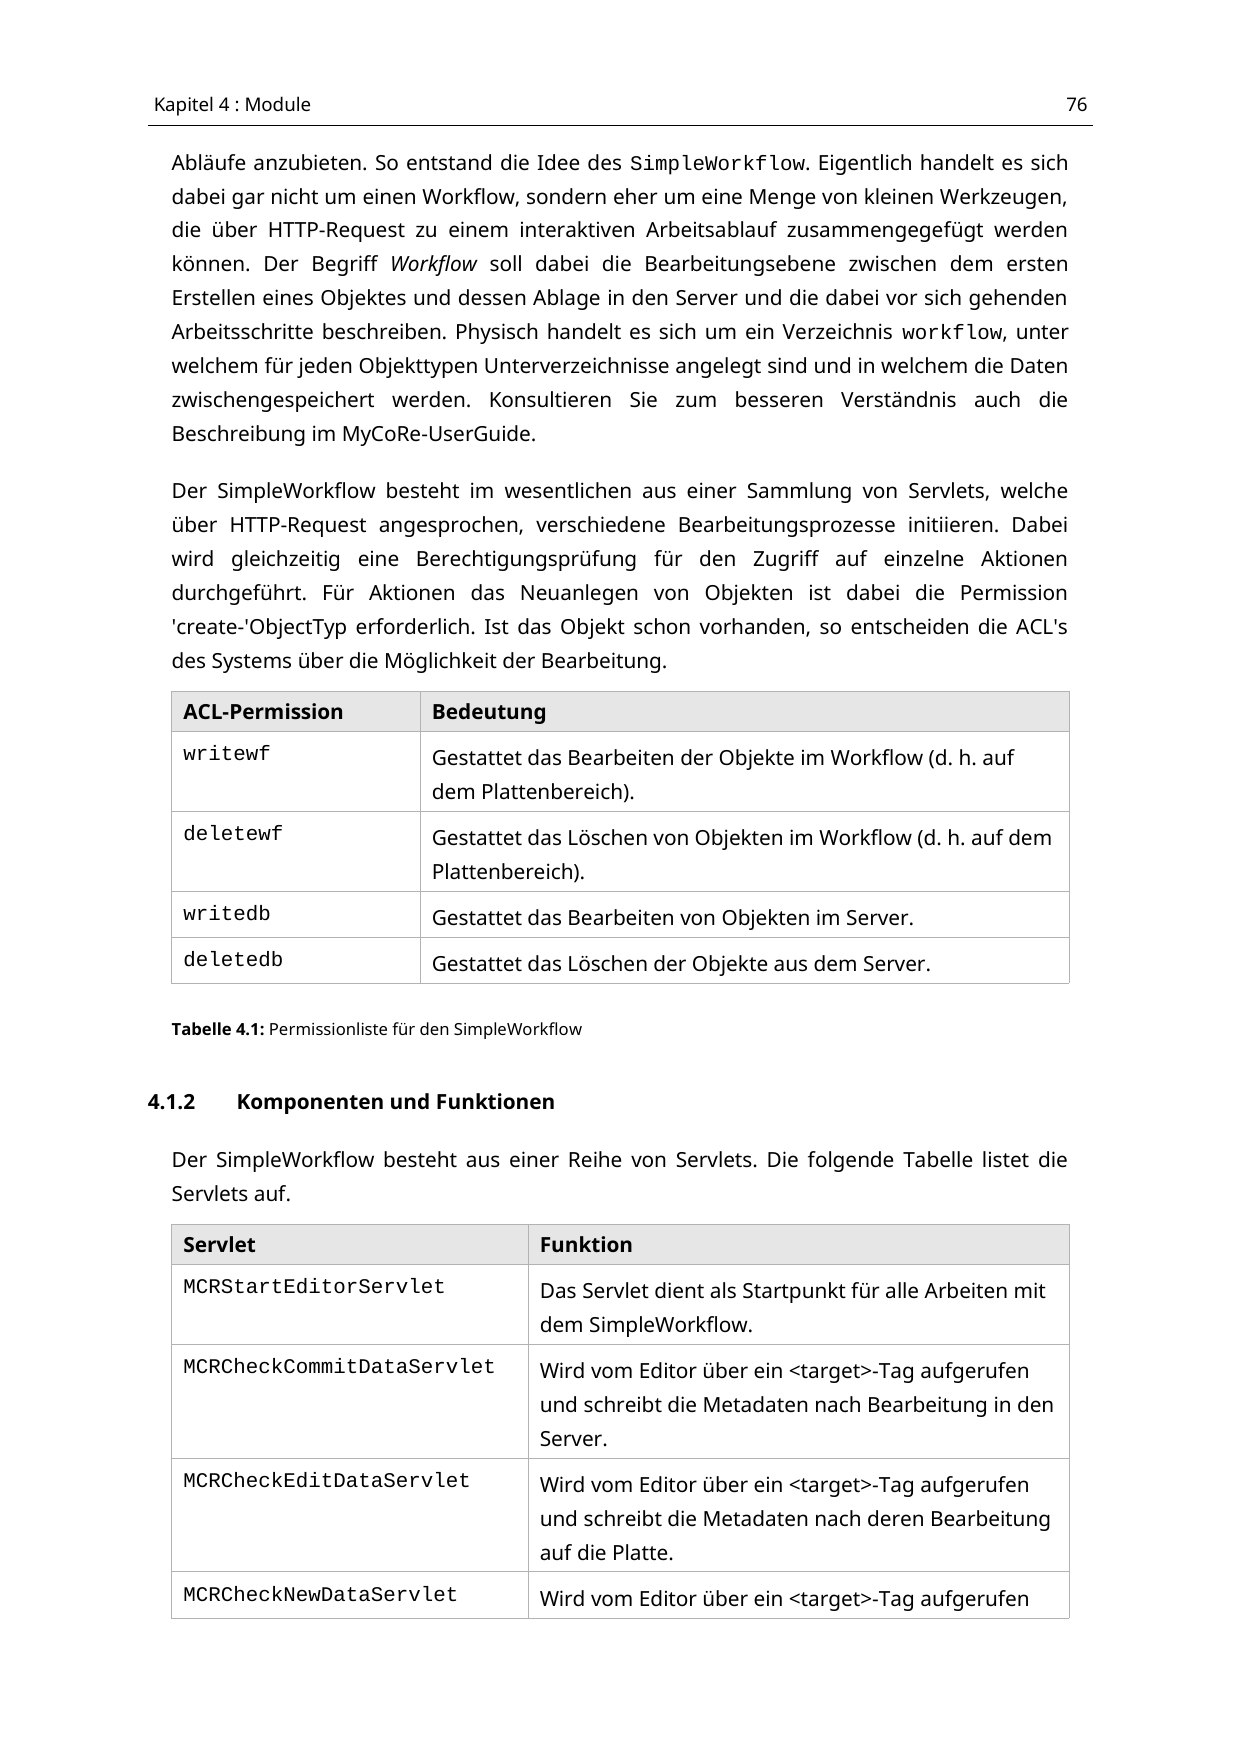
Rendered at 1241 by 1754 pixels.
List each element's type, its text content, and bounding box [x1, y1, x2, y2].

table_header ACL-Permission [172, 692, 420, 731]
text Der SimpleWorkflow besteht aus einer Reihe von Servlets. Die folgende Tabelle listet die Servlets auf. [171, 1145, 1069, 1207]
table_header Bedeutung [421, 692, 1069, 731]
table_cell Wird vom Editor über ein <target>-Tag aufgerufen [529, 1572, 1069, 1618]
table_cell MCRCheckEditDataServlet [172, 1459, 528, 1571]
text Tabelle 4.1: Permissionliste für den SimpleWorkflow [171, 1017, 1069, 1040]
table_header Funktion [529, 1225, 1069, 1264]
table_cell Gestattet das Löschen der Objekte aus dem Server. [421, 938, 1069, 983]
table_cell writewf [172, 732, 420, 811]
text Abläufe anzubieten. So entstand die Idee des SimpleWorkflow. Eigentlich handelt es sich dabei gar nicht um einen Workflow, sondern eher um eine Menge von kleinen Werkzeugen, die über HTTP-Request zu einem interaktiven Arbeitsablauf zusammengegefügt werden können. Der Begriff Workflow soll dabei die Bearbeitungsebene zwischen dem ersten Erstellen eines Objektes und dessen Ablage in den Server und die dabei vor sich gehenden Arbeitsschritte beschreiben. Physisch handelt es sich um ein Verzeichnis workflow, unter welchem für jeden Objekttypen Unterverzeichnisse angelegt sind und in welchem die Daten zwischengespeichert werden. Konsultieren Sie zum besseren Verständnis auch die Beschreibung im MyCoRe-UserGuide. [171, 148, 1069, 447]
table_cell Das Servlet dient als Startpunkt für alle Arbeiten mit dem SimpleWorkflow. [529, 1265, 1069, 1344]
table_cell Gestattet das Löschen von Objekten im Workflow (d. h. auf dem Plattenbereich). [421, 812, 1069, 891]
table_cell Gestattet das Bearbeiten der Objekte im Workflow (d. h. auf dem Plattenbereich). [421, 732, 1069, 811]
subtitle Komponenten und Funktionen [148, 1087, 1092, 1116]
table_cell deletewf [172, 812, 420, 891]
table_cell Wird vom Editor über ein <target>-Tag aufgerufen und schreibt die Metadaten nach Bearbeitung in den Server. [529, 1345, 1069, 1458]
table_header Servlet [172, 1225, 528, 1264]
text Der SimpleWorkflow besteht im wesentlichen aus einer Sammlung von Servlets, welche über HTTP-Request angesprochen, verschiedene Bearbeitungsprozesse initiieren. Dabei wird gleichzeitig eine Berechtigungsprüfung für den Zugriff auf einzelne Aktionen durchgeführt. Für Aktionen das Neuanlegen von Objekten ist dabei die Permission 'create-'ObjectTyp erforderlich. Ist das Objekt schon vorhanden, so entscheiden die ACL's des Systems über die Möglichkeit der Bearbeitung. [171, 476, 1069, 674]
table_cell MCRStartEditorServlet [172, 1265, 528, 1344]
table_cell deletedb [172, 938, 420, 983]
table_cell MCRCheckNewDataServlet [172, 1572, 528, 1618]
table_cell writedb [172, 892, 420, 937]
table_cell Wird vom Editor über ein <target>-Tag aufgerufen und schreibt die Metadaten nach deren Bearbeitung auf die Platte. [529, 1459, 1069, 1571]
table_cell Gestattet das Bearbeiten von Objekten im Server. [421, 892, 1069, 937]
table_cell MCRCheckCommitDataServlet [172, 1345, 528, 1458]
